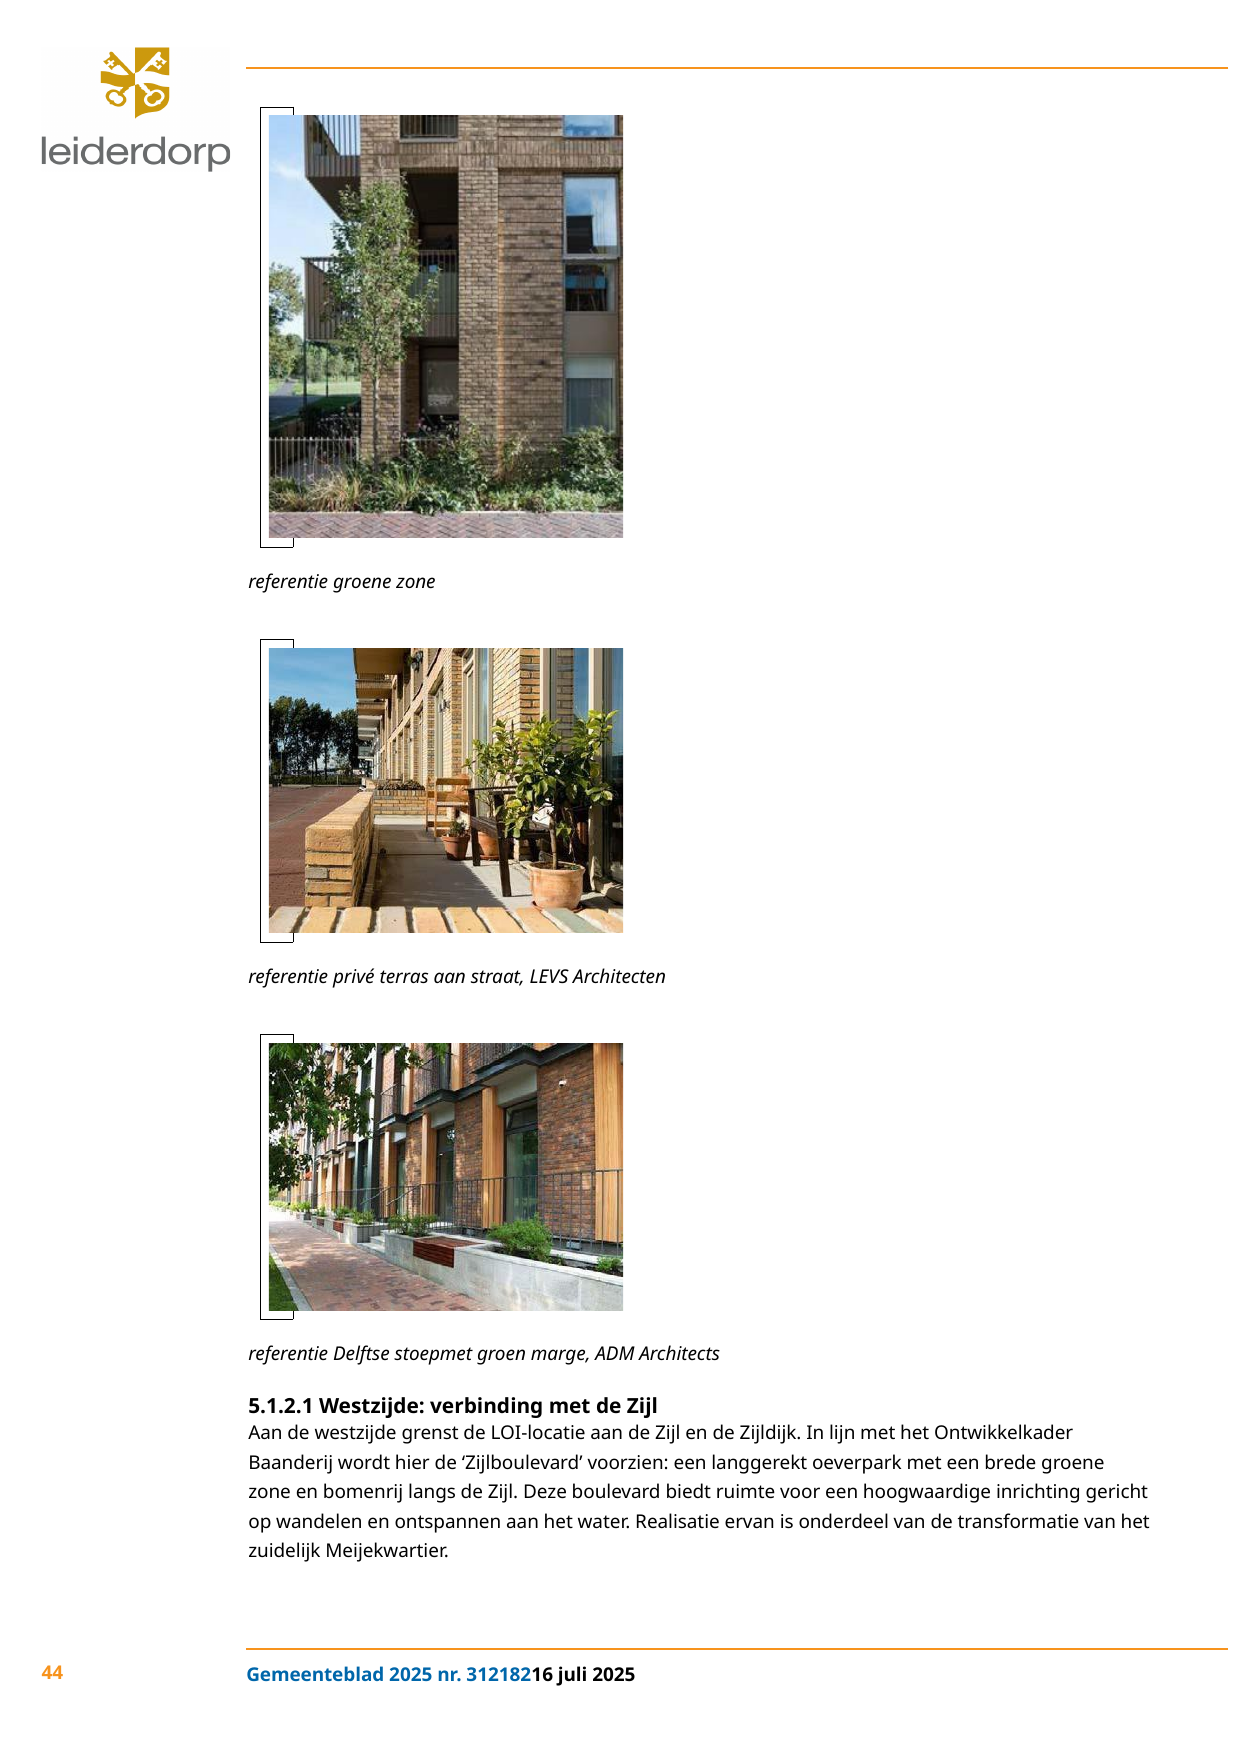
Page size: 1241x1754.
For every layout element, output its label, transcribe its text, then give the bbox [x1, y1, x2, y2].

picture [268, 1043, 624, 1311]
text referentie Delftse stoepmet groen marge, ADM Architects [248, 1341, 1152, 1366]
text referentie groene zone [248, 568, 1152, 594]
text referentie privé terras aan straat, LEVS Architecten [248, 963, 1152, 989]
picture [268, 648, 624, 933]
picture [41, 47, 231, 172]
picture [268, 115, 624, 538]
text 5.1.2.1 Westzijde: verbinding met de Zijl [248, 1391, 1152, 1419]
text Aan de westzijde grenst de LOI-locatie aan de Zijl en de Zijldijk. In lijn met het Ontwikkelkader Baanderij wordt hier de ‘Zijlboulevard’ voorzien: een langgerekt oeverpark met een brede groene zone en bomenrij langs de Zijl. Deze boulevard biedt ruimte voor een hoogwaardige inrichting gericht op wandelen en ontspannen aan het water. Realisatie ervan is onderdeel van de transformatie van het zuidelijk Meijekwartier. [248, 1419, 1152, 1563]
